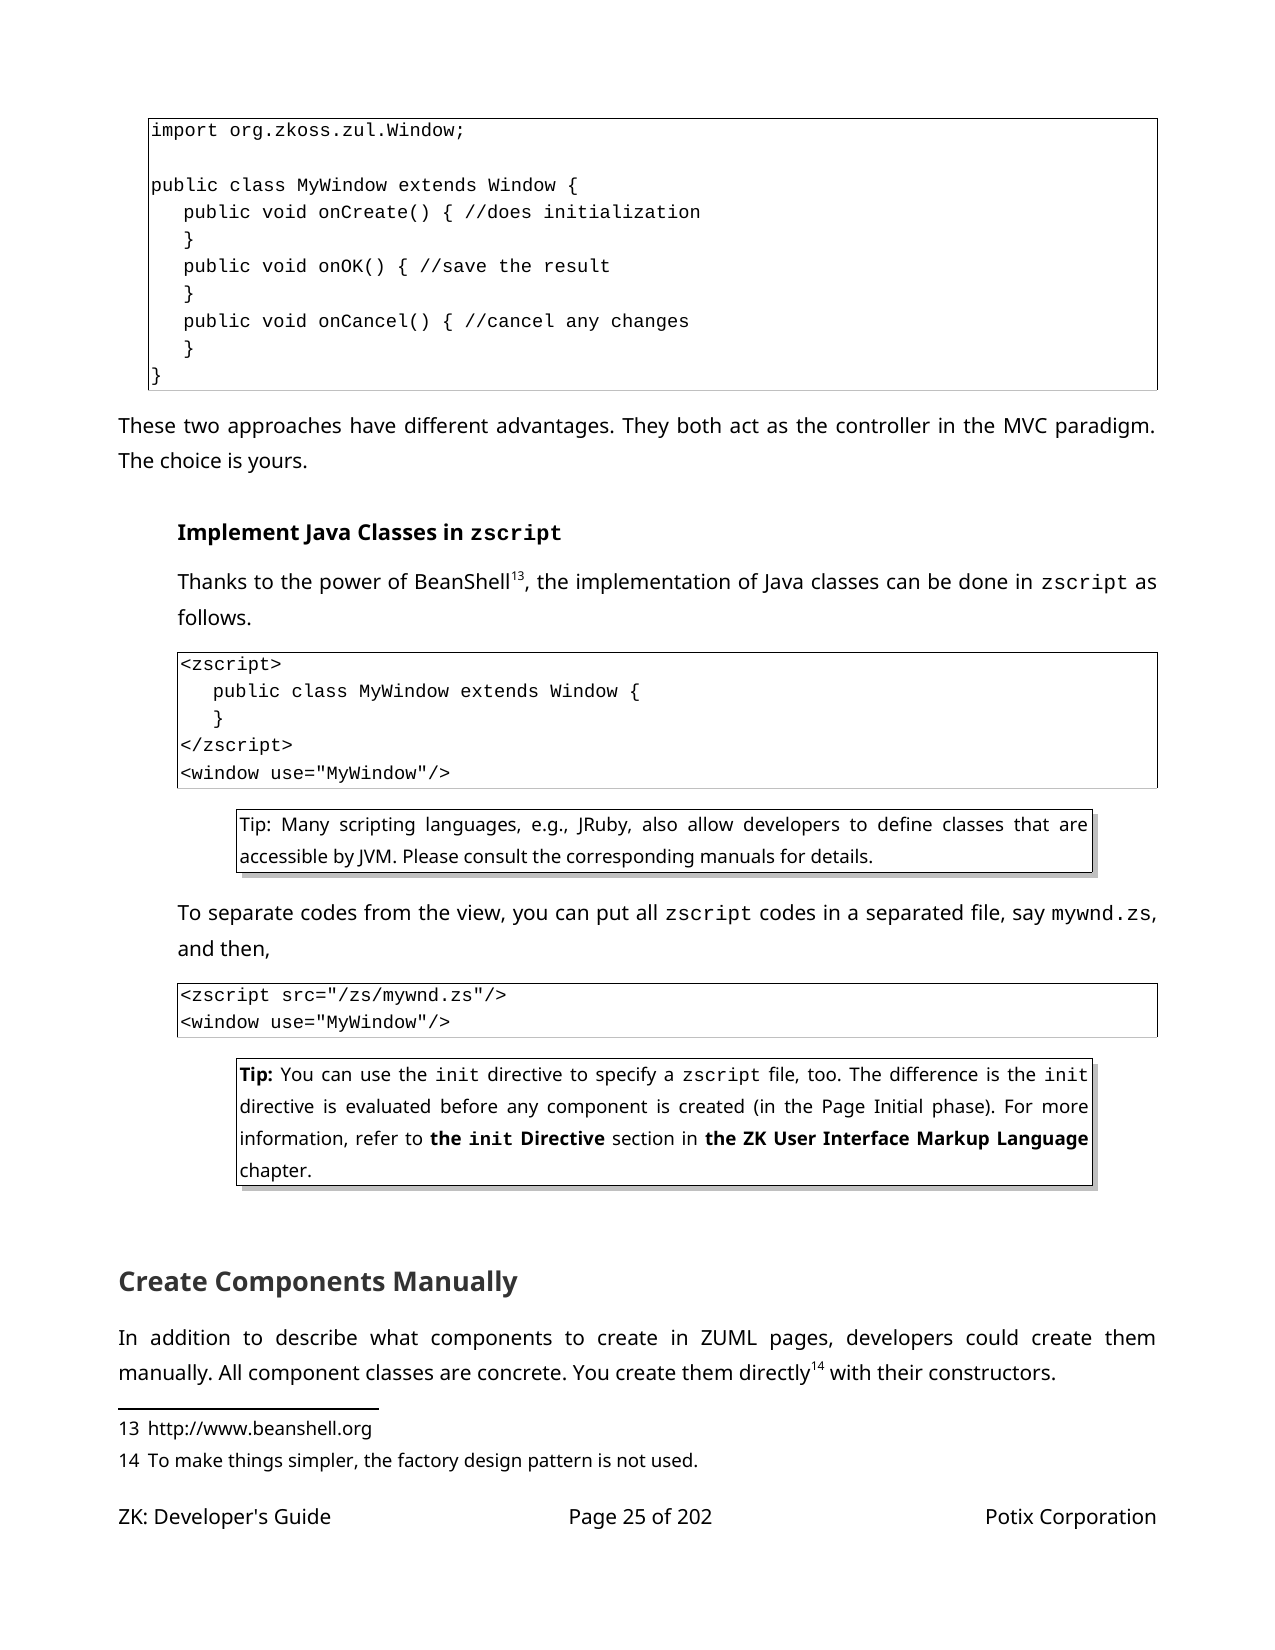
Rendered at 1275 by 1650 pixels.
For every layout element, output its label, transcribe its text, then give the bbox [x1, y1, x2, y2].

subtitle Implement Java Classes in zscript [177, 517, 1157, 547]
subtitle Create Components Manually [118, 1262, 1157, 1299]
text public void onCancel() { //cancel any changes [149, 308, 1157, 333]
text } [149, 363, 1157, 390]
text } [149, 227, 1157, 251]
text } [149, 281, 1157, 306]
text <window use="MyWindow"/> [178, 1010, 1157, 1037]
text <zscript> [178, 653, 1157, 676]
text http://www.beanshell.org [118, 1416, 1157, 1441]
text <zscript src="/zs/mywnd.zs"/> [178, 984, 1157, 1007]
text <window use="MyWindow"/> [178, 761, 1157, 788]
text Tip: Many scripting languages, e.g., JRuby, also allow developers to define classes that are accessible by JVM. Please consult the corresponding manuals for details. [237, 810, 1092, 872]
text } [149, 336, 1157, 360]
text In addition to describe what components to create in ZUML pages, developers could create them manually. All component classes are concrete. You create them directly with their constructors. [118, 1323, 1157, 1386]
text To make things simpler, the factory design pattern is not used. [118, 1447, 1157, 1473]
text </zscript> [178, 733, 1157, 758]
text public class MyWindow extends Window { [149, 172, 1157, 197]
text To separate codes from the view, you can put all zscript codes in a separated file, say mywnd.zs, and then, [177, 898, 1157, 962]
text Tip: You can use the init directive to specify a zscript file, too. The difference is the init directive is evaluated before any component is created (in the Page Initial phase). For more information, refer to the init Directive section in the ZK User Interface Markup Language chapter. [237, 1059, 1092, 1185]
text } [178, 706, 1157, 730]
text import org.zkoss.zul.Window; [149, 119, 1157, 142]
text public class MyWindow extends Window { [178, 679, 1157, 703]
text public void onCreate() { //does initialization [149, 200, 1157, 224]
text public void onOK() { //save the result [149, 254, 1157, 278]
text Thanks to the power of BeanShell, the implementation of Java classes can be done in zscript as follows. [177, 567, 1157, 631]
text These two approaches have different advantages. They both act as the controller in the MVC paradigm. The choice is yours. [118, 411, 1157, 474]
